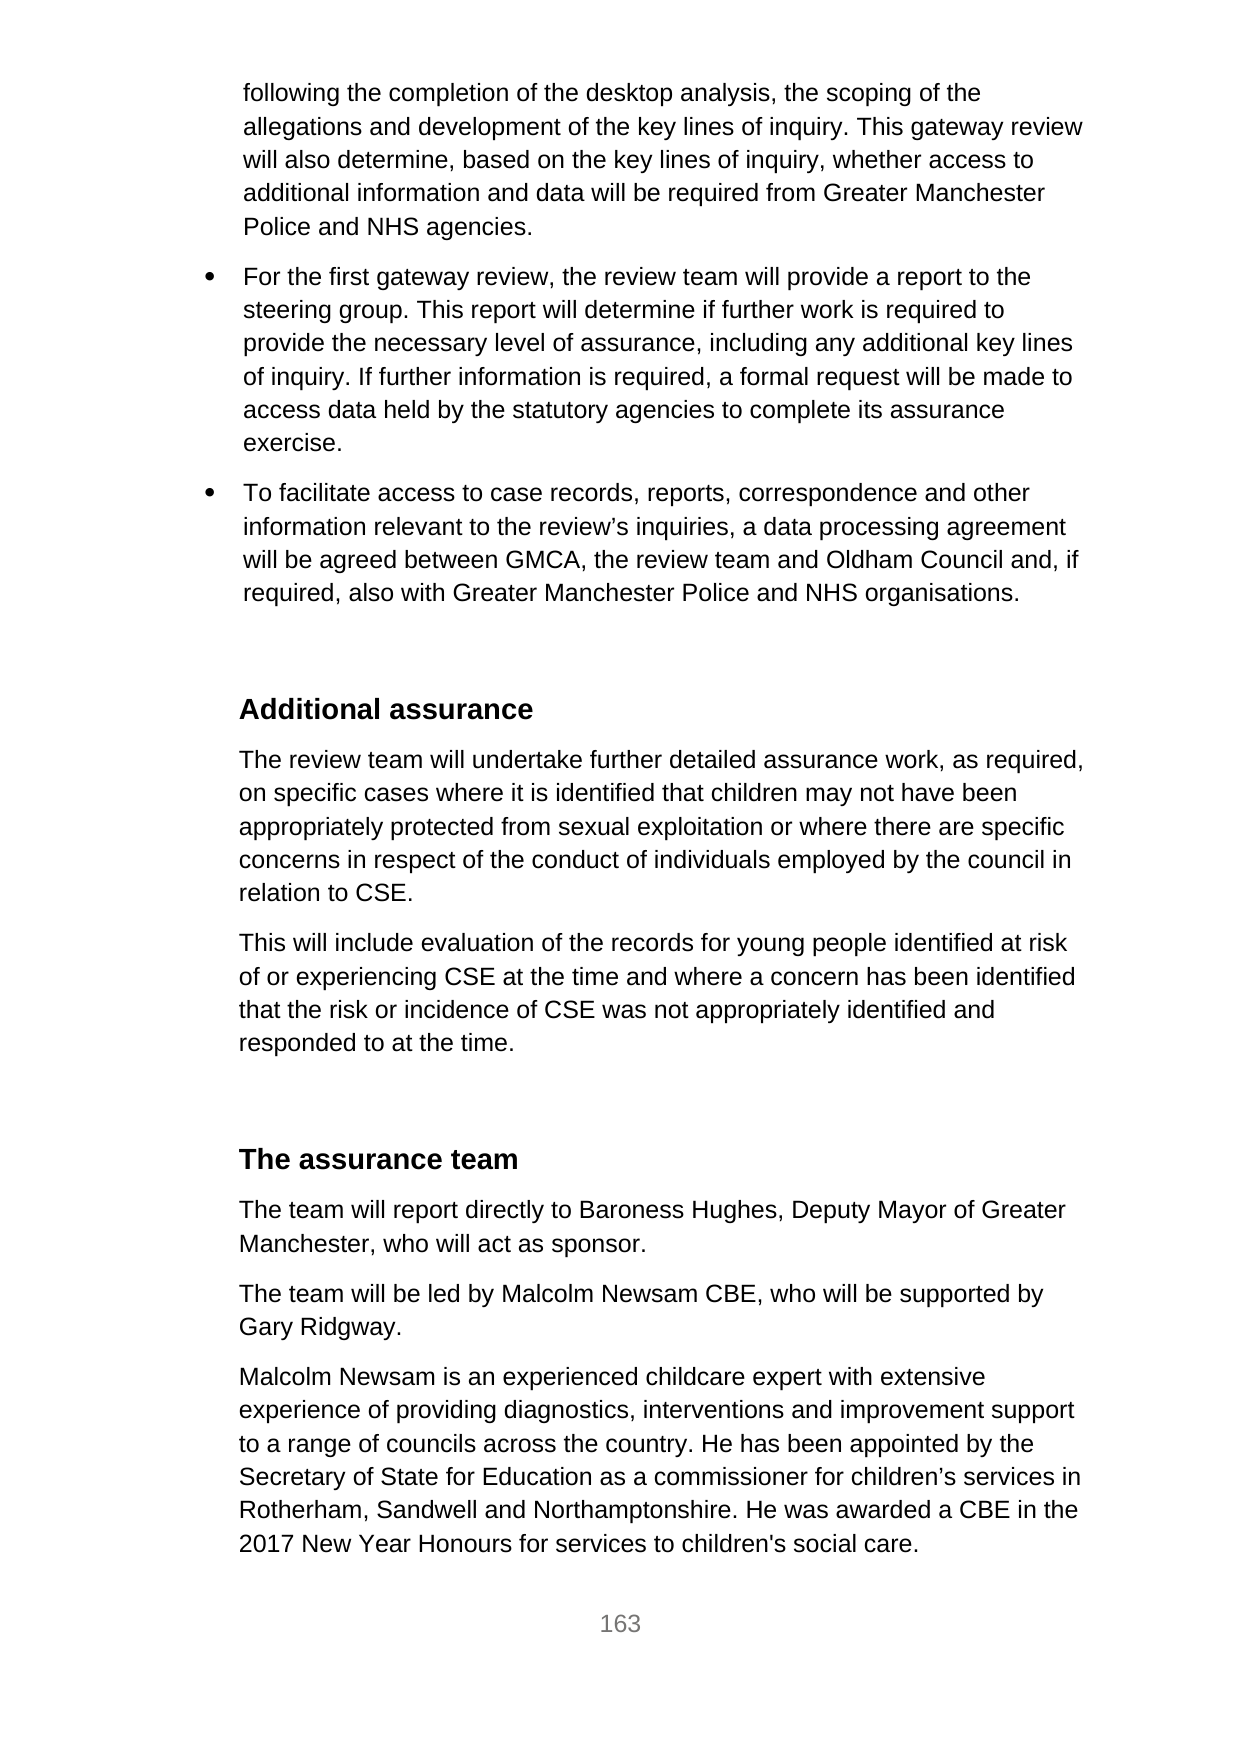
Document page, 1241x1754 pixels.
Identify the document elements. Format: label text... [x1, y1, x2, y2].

text The review team will undertake further detailed assurance work, as required, on specific cases where it is identified that children may not have been appropriately protected from sexual exploitation or where there are specific concerns in respect of the conduct of individuals employed by the council in relation to CSE. [239, 742, 1090, 908]
list following the completion of the desktop analysis, the scoping of the allegations and development of the key lines of inquiry. This gateway review will also determine, based on the key lines of inquiry, whether access to additional information and data will be required from Greater Manchester Police and NHS agencies. [205, 75, 1090, 242]
list To facilitate access to case records, reports, correspondence and other information relevant to the review’s inquiries, a data processing agreement will be agreed between GMCA, the review team and Oldham Council and, if required, also with Greater Manchester Police and NHS organisations. [205, 475, 1090, 608]
list For the first gateway review, the review team will provide a report to the steering group. This report will determine if further work is required to provide the necessary level of assurance, including any additional key lines of inquiry. If further information is required, a formal request will be made to access data held by the statutory agencies to complete its assurance exercise. [205, 258, 1090, 458]
text The team will be led by Malcolm Newsam CBE, who will be supported by Gary Ridgway. [239, 1275, 1090, 1342]
text The team will report directly to Baroness Hughes, Deputy Mayor of Greater Manchester, who will act as sponsor. [239, 1192, 1090, 1259]
subtitle The assurance team [239, 1142, 1090, 1175]
text This will include evaluation of the records for young people identified at risk of or experiencing CSE at the time and where a concern has been identified that the risk or incidence of CSE was not appropriately identified and responded to at the time. [239, 925, 1090, 1058]
text Malcolm Newsam is an experienced childcare expert with extensive experience of providing diagnostics, interventions and improvement support to a range of councils across the country. He has been appointed by the Secretary of State for Education as a commissioner for children’s services in Rotherham, Sandwell and Northamptonshire. He was awarded a CBE in the 2017 New Year Honours for services to children's social care. [239, 1359, 1090, 1559]
subtitle Additional assurance [239, 692, 1090, 725]
